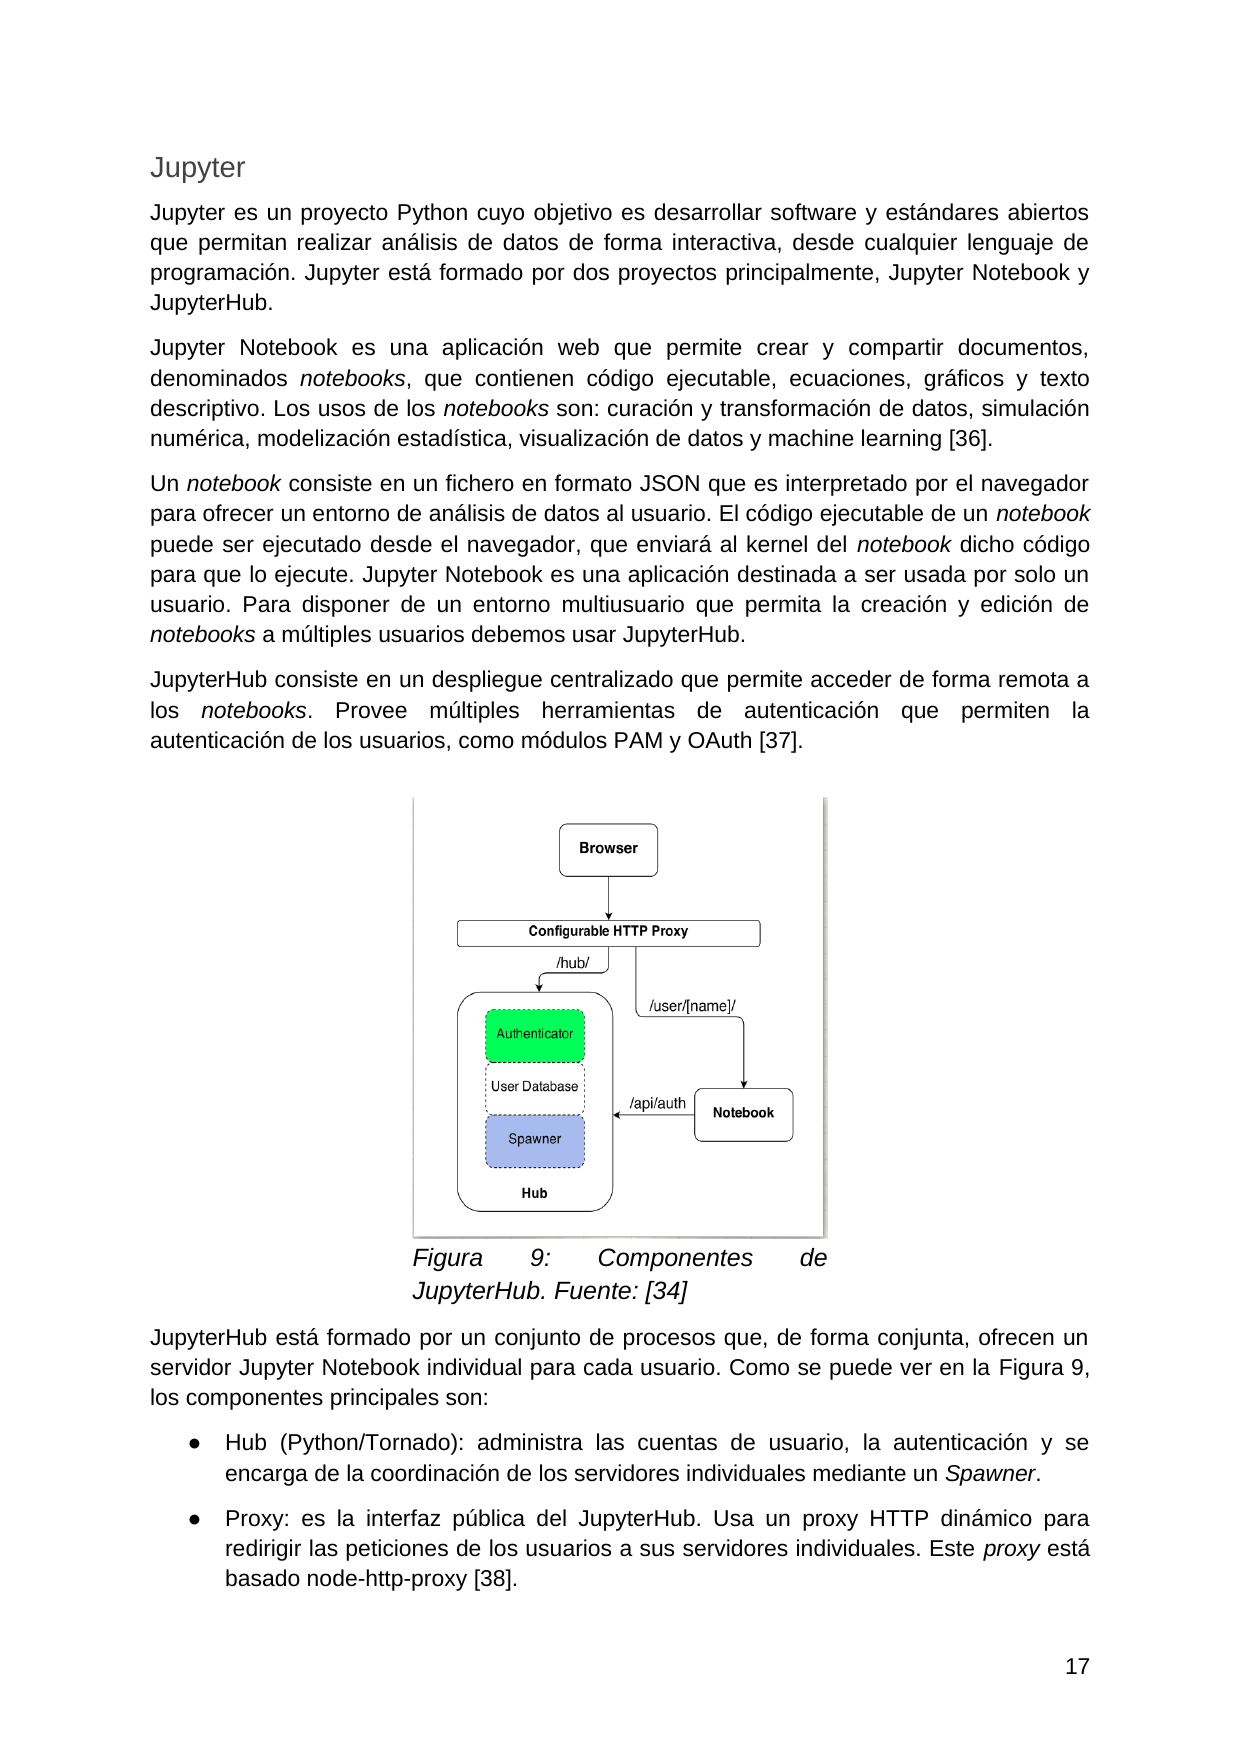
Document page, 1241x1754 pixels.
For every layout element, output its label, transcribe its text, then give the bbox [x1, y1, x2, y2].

text Jupyter es un proyecto Python cuyo objetivo es desarrollar software y estándares abiertos que permitan realizar análisis de datos de forma interactiva, desde cualquier lenguaje de programación. Jupyter está formado por dos proyectos principalmente, Jupyter Notebook y JupyterHub. [150, 198, 1090, 316]
list Proxy: es la interfaz pública del JupyterHub. Usa un proxy HTTP dinámico para redirigir las peticiones de los usuarios a sus servidores individuales. Este proxy está basado node-http-proxy [38]. [187, 1505, 1090, 1592]
list Hub (Python/Tornado): administra las cuentas de usuario, la autenticación y se encarga de la coordinación de los servidores individuales mediante un Spawner. [187, 1429, 1090, 1486]
text Un notebook consiste en un fichero en formato JSON que es interpretado por el navegador para ofrecer un entorno de análisis de datos al usuario. El código ejecutable de un notebook puede ser ejecutado desde el navegador, que enviará al kernel del notebook dicho código para que lo ejecute. Jupyter Notebook es una aplicación destinada a ser usada por solo un usuario. Para disponer de un entorno multiusuario que permita la creación y edición de notebooks a múltiples usuarios debemos usar JupyterHub. [150, 470, 1090, 648]
subtitle Jupyter [150, 150, 1090, 183]
text Jupyter Notebook es una aplicación web que permite crear y compartir documentos, denominados notebooks, que contienen código ejecutable, ecuaciones, gráficos y texto descriptivo. Los usos de los notebooks son: curación y transformación de datos, simulación numérica, modelización estadística, visualización de datos y machine learning [36]. [150, 334, 1090, 451]
picture [412, 797, 828, 1239]
text JupyterHub está formado por un conjunto de procesos que, de forma conjunta, ofrecen un servidor Jupyter Notebook individual para cada usuario. Como se puede ver en la Figura 9, los componentes principales son: [150, 1324, 1090, 1411]
text JupyterHub consiste en un despliegue centralizado que permite acceder de forma remota a los notebooks. Provee múltiples herramientas de autenticación que permiten la autenticación de los usuarios, como módulos PAM y OAuth [37]. [150, 666, 1090, 753]
text Figura 9: Componentes de JupyterHub. Fuente: [34] [412, 1239, 828, 1305]
